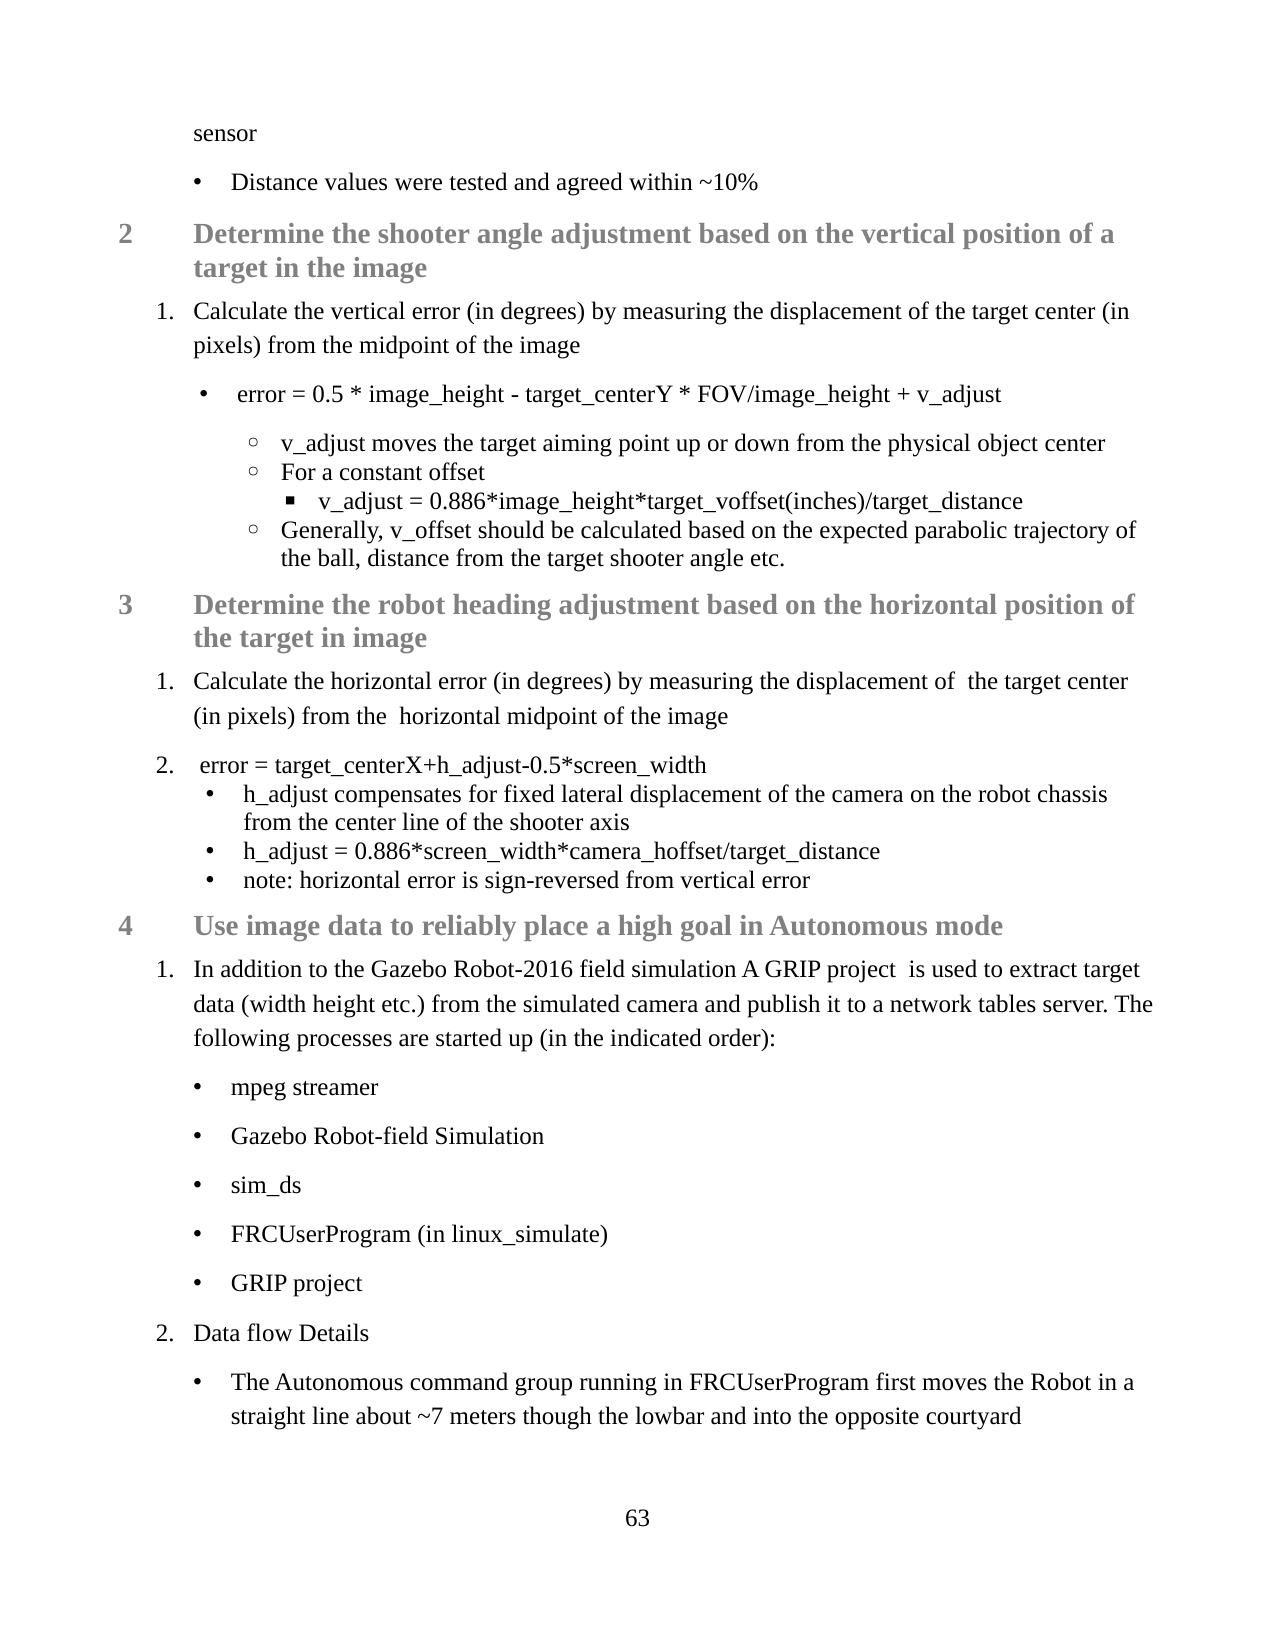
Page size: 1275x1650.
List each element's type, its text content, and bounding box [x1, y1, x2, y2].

list Calculate the vertical error (in degrees) by measuring the displacement of the target center (in pixels) from the midpoint of the image [156, 296, 1157, 359]
list Distance values were tested and agreed within ~10% [193, 167, 1157, 196]
list FRCUserProgram (in linux_simulate) [193, 1219, 1157, 1248]
subtitle Determine the robot heading adjustment based on the horizontal position of the target in image [118, 587, 1157, 654]
list h_adjust = 0.886*screen_width*camera_hoffset/target_distance [206, 836, 1157, 865]
list sim_ds [193, 1170, 1157, 1199]
list Calculate the horizontal error (in degrees) by measuring the displacement of the target center (in pixels) from the horizontal midpoint of the image [156, 666, 1157, 729]
list error = target_centerX+h_adjust-0.5*screen_width [156, 750, 1157, 779]
list Gazebo Robot-field Simulation [193, 1121, 1157, 1150]
list note: horizontal error is sign-reversed from vertical error [206, 865, 1157, 894]
list Generally, v_offset should be calculated based on the expected parabolic trajectory of the ball, distance from the target shooter angle etc. [243, 515, 1157, 572]
list GRIP project [193, 1268, 1157, 1297]
list sensor [156, 118, 1157, 147]
list h_adjust compensates for fixed lateral displacement of the camera on the robot chassis from the center line of the shooter axis [206, 779, 1157, 836]
list v_adjust moves the target aiming point up or down from the physical object center [243, 428, 1157, 457]
subtitle Determine the shooter angle adjustment based on the vertical position of a target in the image [118, 216, 1157, 283]
list error = 0.5 * image_height - target_centerY * FOV/image_height + v_adjust [199, 379, 1157, 408]
list For a constant offset [243, 457, 1157, 486]
list v_adjust = 0.886*image_height*target_voffset(inches)/target_distance [281, 486, 1157, 515]
list In addition to the Gazebo Robot-2016 field simulation A GRIP project is used to extract target data (width height etc.) from the simulated camera and publish it to a network tables server. The following processes are started up (in the indicated order): [156, 954, 1157, 1052]
subtitle Use image data to reliably place a high goal in Autonomous mode [118, 908, 1157, 942]
list The Autonomous command group running in FRCUserProgram first moves the Robot in a straight line about ~7 meters though the lowbar and into the opposite courtyard [193, 1367, 1157, 1430]
list Data flow Details [156, 1318, 1157, 1346]
list mpeg streamer [193, 1072, 1157, 1101]
